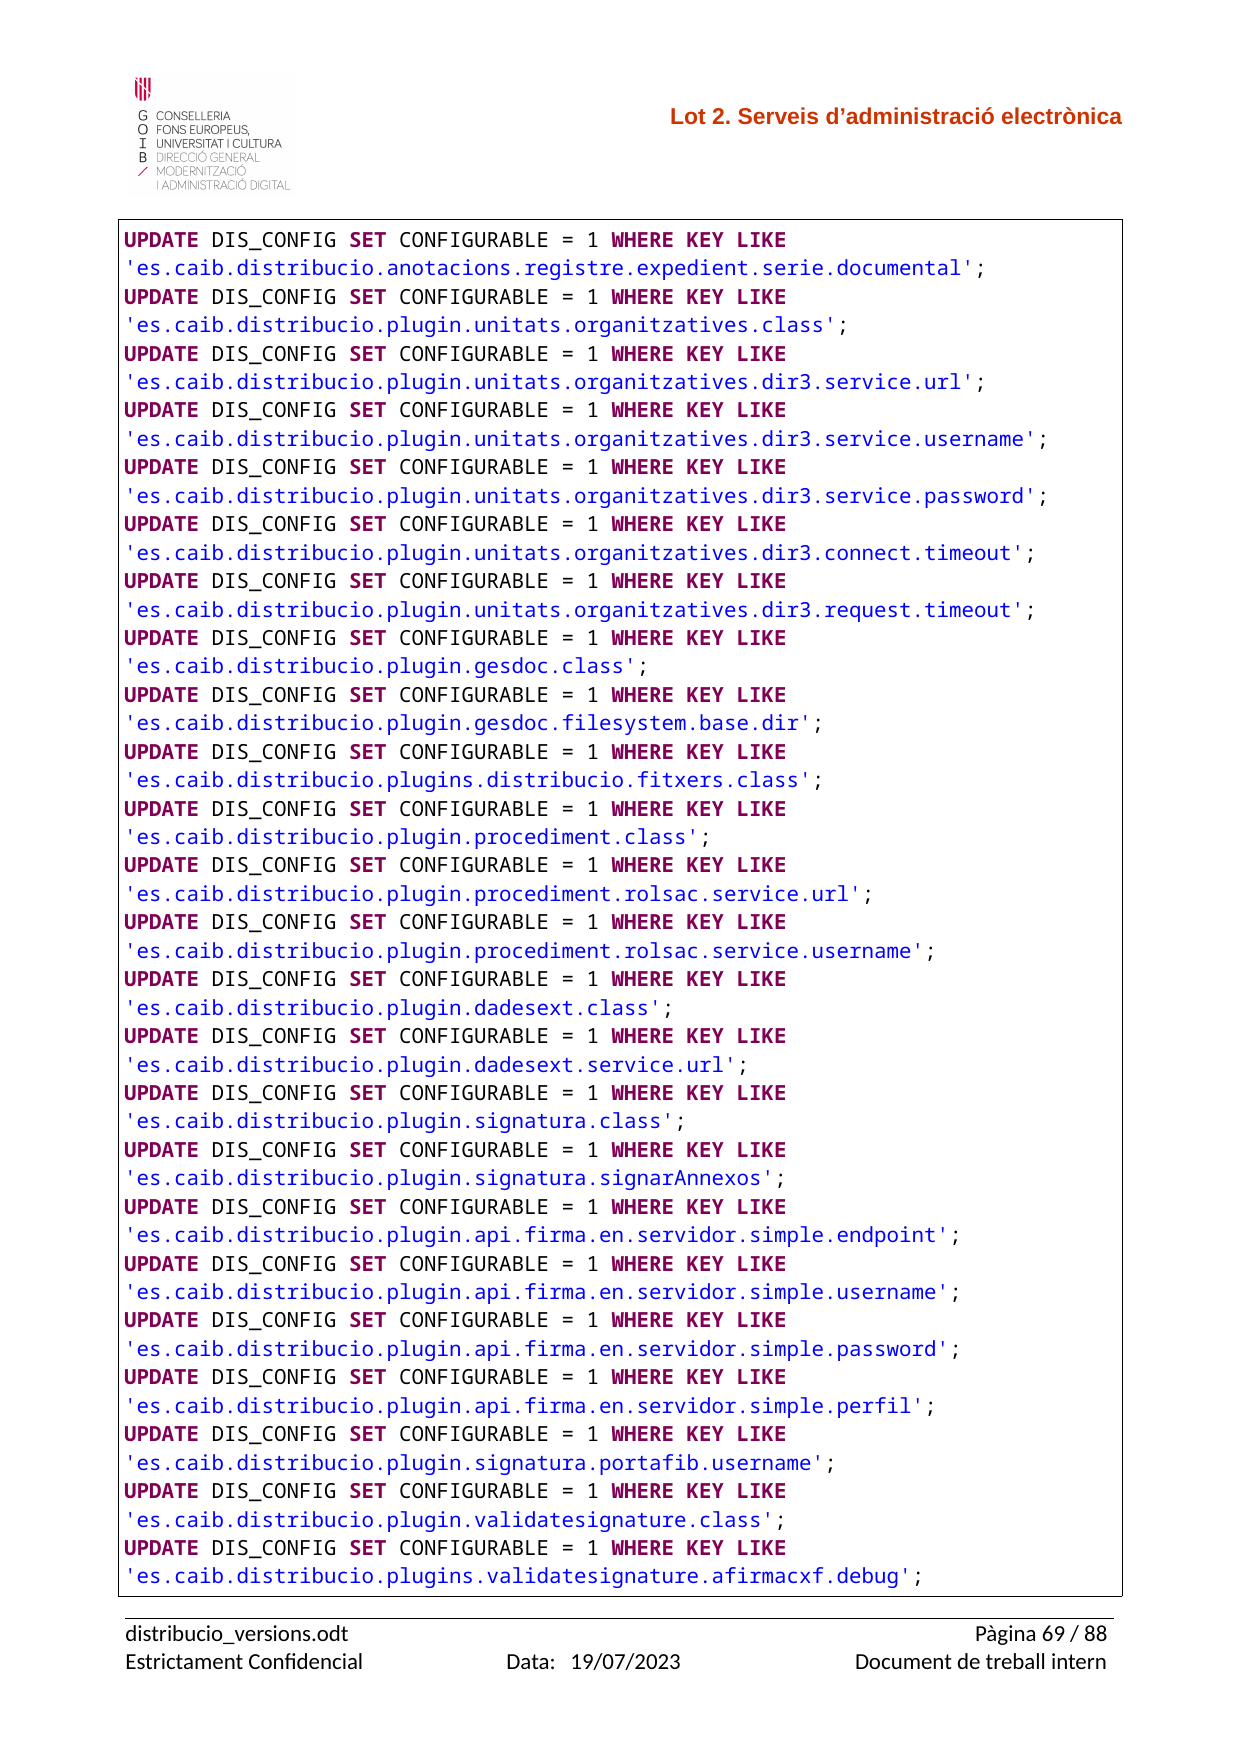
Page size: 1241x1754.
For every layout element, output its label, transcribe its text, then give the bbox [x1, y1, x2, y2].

picture [126, 70, 299, 197]
table_header UPDATE DIS_CONFIG SET CONFIGURABLE = 1 WHERE KEY LIKE 'es.caib.distribucio.anotacions.registre.expedient.serie.documental'; UPDATE DIS_CONFIG SET CONFIGURABLE = 1 WHERE KEY LIKE 'es.caib.distribucio.plugin.unitats.organitzatives.class'; UPDATE DIS_CONFIG SET CONFIGURABLE = 1 WHERE KEY LIKE 'es.caib.distribucio.plugin.unitats.organitzatives.dir3.service.url'; UPDATE DIS_CONFIG SET CONFIGURABLE = 1 WHERE KEY LIKE 'es.caib.distribucio.plugin.unitats.organitzatives.dir3.service.username'; UPDATE DIS_CONFIG SET CONFIGURABLE = 1 WHERE KEY LIKE 'es.caib.distribucio.plugin.unitats.organitzatives.dir3.service.password'; UPDATE DIS_CONFIG SET CONFIGURABLE = 1 WHERE KEY LIKE 'es.caib.distribucio.plugin.unitats.organitzatives.dir3.connect.timeout'; UPDATE DIS_CONFIG SET CONFIGURABLE = 1 WHERE KEY LIKE 'es.caib.distribucio.plugin.unitats.organitzatives.dir3.request.timeout'; UPDATE DIS_CONFIG SET CONFIGURABLE = 1 WHERE KEY LIKE 'es.caib.distribucio.plugin.gesdoc.class'; UPDATE DIS_CONFIG SET CONFIGURABLE = 1 WHERE KEY LIKE 'es.caib.distribucio.plugin.gesdoc.filesystem.base.dir'; UPDATE DIS_CONFIG SET CONFIGURABLE = 1 WHERE KEY LIKE 'es.caib.distribucio.plugins.distribucio.fitxers.class'; UPDATE DIS_CONFIG SET CONFIGURABLE = 1 WHERE KEY LIKE 'es.caib.distribucio.plugin.procediment.class'; UPDATE DIS_CONFIG SET CONFIGURABLE = 1 WHERE KEY LIKE 'es.caib.distribucio.plugin.procediment.rolsac.service.url'; UPDATE DIS_CONFIG SET CONFIGURABLE = 1 WHERE KEY LIKE 'es.caib.distribucio.plugin.procediment.rolsac.service.username'; UPDATE DIS_CONFIG SET CONFIGURABLE = 1 WHERE KEY LIKE 'es.caib.distribucio.plugin.dadesext.class'; UPDATE DIS_CONFIG SET CONFIGURABLE = 1 WHERE KEY LIKE 'es.caib.distribucio.plugin.dadesext.service.url'; UPDATE DIS_CONFIG SET CONFIGURABLE = 1 WHERE KEY LIKE 'es.caib.distribucio.plugin.signatura.class'; UPDATE DIS_CONFIG SET CONFIGURABLE = 1 WHERE KEY LIKE 'es.caib.distribucio.plugin.signatura.signarAnnexos'; UPDATE DIS_CONFIG SET CONFIGURABLE = 1 WHERE KEY LIKE 'es.caib.distribucio.plugin.api.firma.en.servidor.simple.endpoint'; UPDATE DIS_CONFIG SET CONFIGURABLE = 1 WHERE KEY LIKE 'es.caib.distribucio.plugin.api.firma.en.servidor.simple.username'; UPDATE DIS_CONFIG SET CONFIGURABLE = 1 WHERE KEY LIKE 'es.caib.distribucio.plugin.api.firma.en.servidor.simple.password'; UPDATE DIS_CONFIG SET CONFIGURABLE = 1 WHERE KEY LIKE 'es.caib.distribucio.plugin.api.firma.en.servidor.simple.perfil'; UPDATE DIS_CONFIG SET CONFIGURABLE = 1 WHERE KEY LIKE 'es.caib.distribucio.plugin.signatura.portafib.username'; UPDATE DIS_CONFIG SET CONFIGURABLE = 1 WHERE KEY LIKE 'es.caib.distribucio.plugin.validatesignature.class'; UPDATE DIS_CONFIG SET CONFIGURABLE = 1 WHERE KEY LIKE 'es.caib.distribucio.plugins.validatesignature.afirmacxf.debug'; [119, 220, 1122, 1596]
